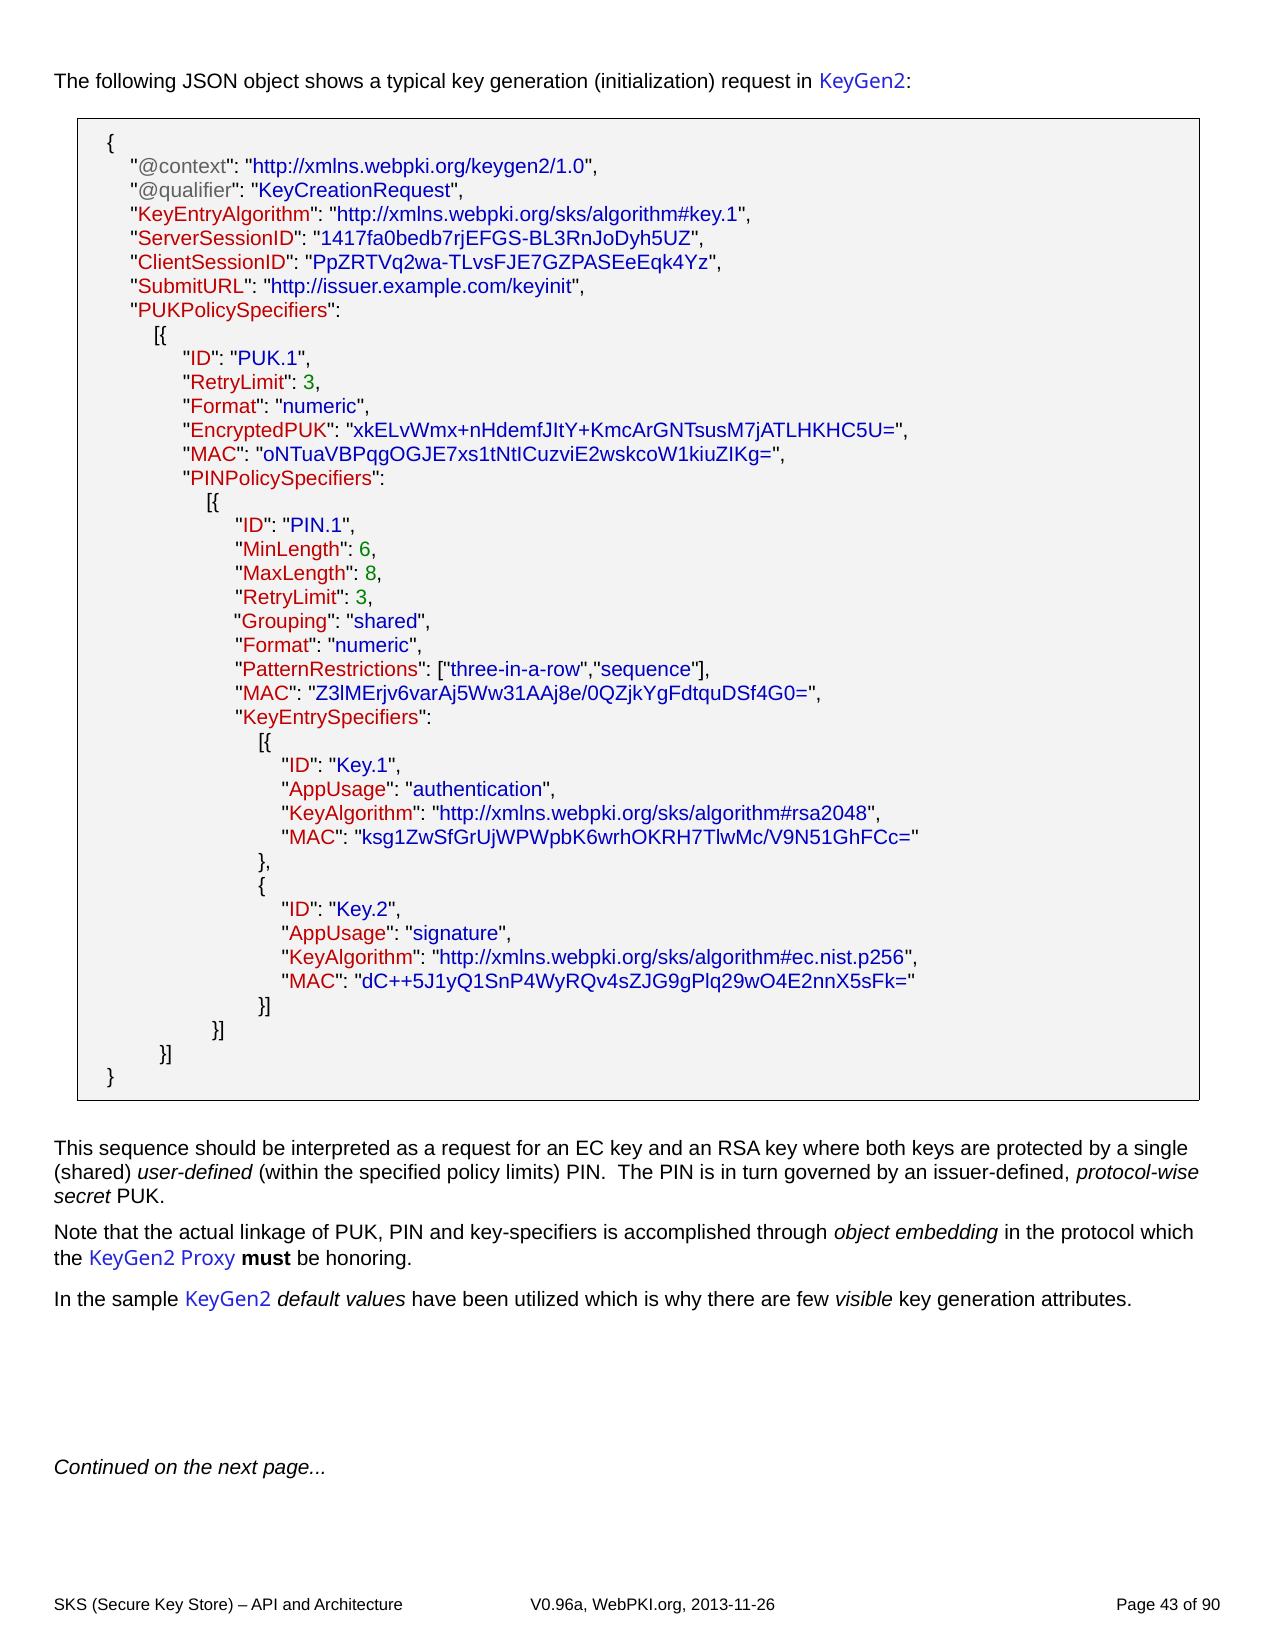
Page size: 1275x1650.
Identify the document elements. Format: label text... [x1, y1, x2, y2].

text The following JSON object shows a typical key generation (initialization) request in KeyGen2: [54, 66, 1221, 118]
text This sequence should be interpreted as a request for an EC key and an RSA key where both keys are protected by a single (shared) user-defined (within the specified policy limits) PIN. The PIN is in turn governed by an issuer-defined, protocol-wise secret PUK. [54, 1136, 1221, 1208]
table_header { "@context": "http://xmlns.webpki.org/keygen2/1.0", "@qualifier": "KeyCreationRequest", "KeyEntryAlgorithm": "http://xmlns.webpki.org/sks/algorithm#key.1", "ServerSessionID": "1417fa0bedb7rjEFGS-BL3RnJoDyh5UZ", "ClientSessionID": "PpZRTVq2wa-TLvsFJE7GZPASEeEqk4Yz", "SubmitURL": "http://issuer.example.com/keyinit", "PUKPolicySpecifiers": [{ "ID": "PUK.1", "RetryLimit": 3, "Format": "numeric", "EncryptedPUK": "xkELvWmx+nHdemfJItY+KmcArGNTsusM7jATLHKHC5U=", "MAC": "oNTuaVBPqgOGJE7xs1tNtICuzviE2wskcoW1kiuZIKg=", "PINPolicySpecifiers": [{ "ID": "PIN.1", "MinLength": 6, "MaxLength": 8, "RetryLimit": 3, "Grouping": "shared", "Format": "numeric", "PatternRestrictions": ["three-in-a-row","sequence"], "MAC": "Z3lMErjv6varAj5Ww31AAj8e/0QZjkYgFdtquDSf4G0=", "KeyEntrySpecifiers": [{ "ID": "Key.1", "AppUsage": "authentication", "KeyAlgorithm": "http://xmlns.webpki.org/sks/algorithm#rsa2048", "MAC": "ksg1ZwSfGrUjWPWpbK6wrhOKRH7TlwMc/V9N51GhFCc=" }, { "ID": "Key.2", "AppUsage": "signature", "KeyAlgorithm": "http://xmlns.webpki.org/sks/algorithm#ec.nist.p256", "MAC": "dC++5J1yQ1SnP4WyRQv4sZJG9gPlq29wO4E2nnX5sFk=" }] }] }] } [78, 119, 1199, 1100]
text In the sample KeyGen2 default values have been utilized which is why there are few visible key generation attributes. [54, 1284, 1221, 1312]
text Note that the actual linkage of PUK, PIN and key-specifiers is accomplished through object embedding in the protocol which the KeyGen2 Proxy must be honoring. [54, 1219, 1221, 1272]
text Continued on the next page... [54, 1431, 1221, 1479]
